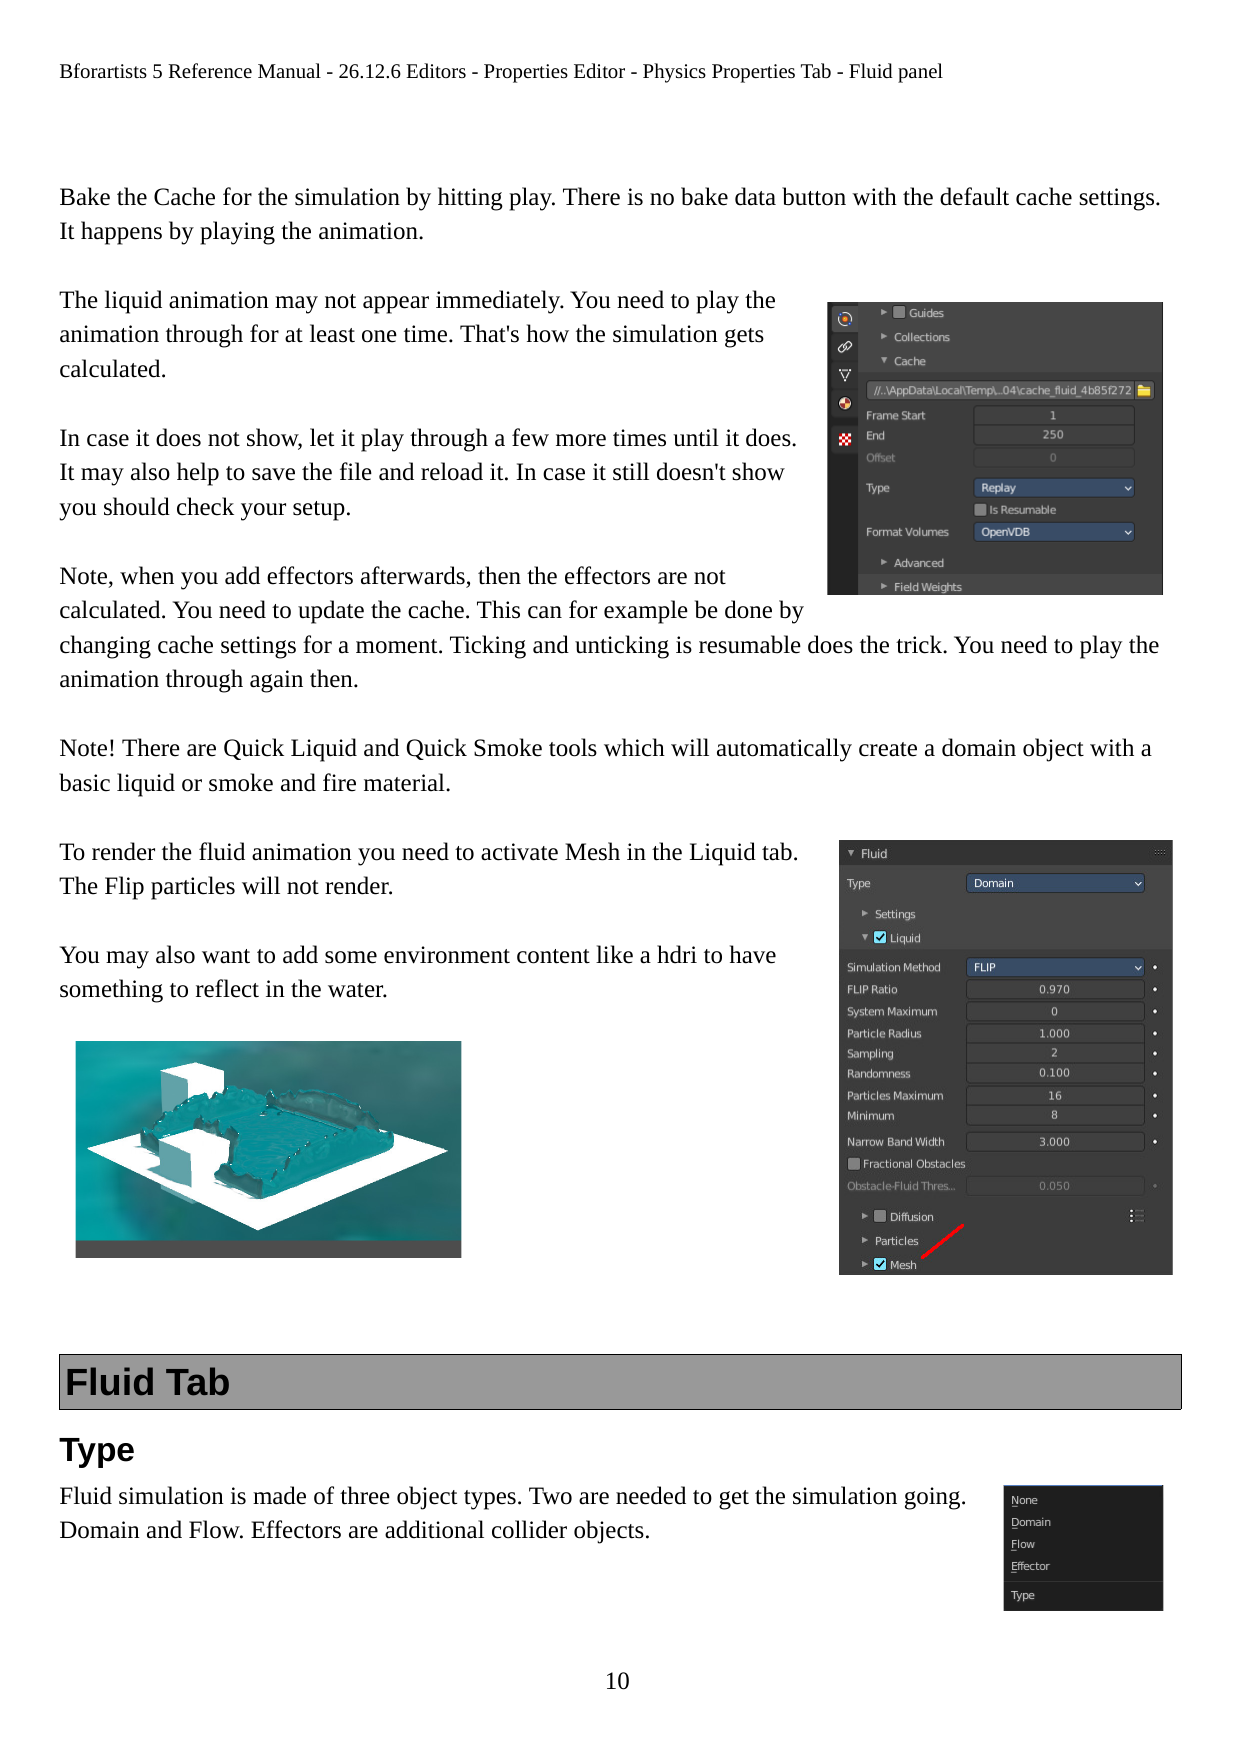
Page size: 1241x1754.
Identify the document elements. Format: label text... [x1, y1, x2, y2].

text Note! There are Quick Liquid and Quick Smoke tools which will automatically create a domain object with a basic liquid or smoke and fire material. [59, 733, 1181, 796]
text The liquid animation may not appear immediately. You need to play the animation through for at least one time. That's how the simulation gets calculated. [59, 285, 1181, 383]
text In case it does not show, let it play through a few more times until it does. It may also help to save the file and reload it. In case it still doesn't show you should check your setup. [59, 423, 827, 521]
picture [75, 1041, 462, 1258]
picture [1003, 1485, 1164, 1611]
picture [827, 302, 1164, 595]
text Fluid simulation is made of three object types. Two are needed to get the simulation going. Domain and Flow. Effectors are additional collider objects. [59, 1481, 1181, 1544]
picture [839, 840, 1173, 1275]
subtitle Type [59, 1430, 1181, 1469]
text Bake the Cache for the simulation by hitting play. There is no bake data button with the default cache settings. It happens by playing the animation. [59, 182, 1181, 245]
text To render the fluid animation you need to activate Mesh in the Liquid tab. The Flip particles will not render. [59, 837, 1181, 900]
text You may also want to add some environment content like a hdri to have something to reflect in the water. [59, 940, 839, 1003]
table_header Fluid Tab [60, 1355, 1181, 1409]
text Note, when you add effectors afterwards, then the effectors are not calculated. You need to update the cache. This can for example be done by changing cache settings for a moment. Ticking and unticking is resumable does the trick. You need to play the animation through again then. [59, 561, 1181, 693]
